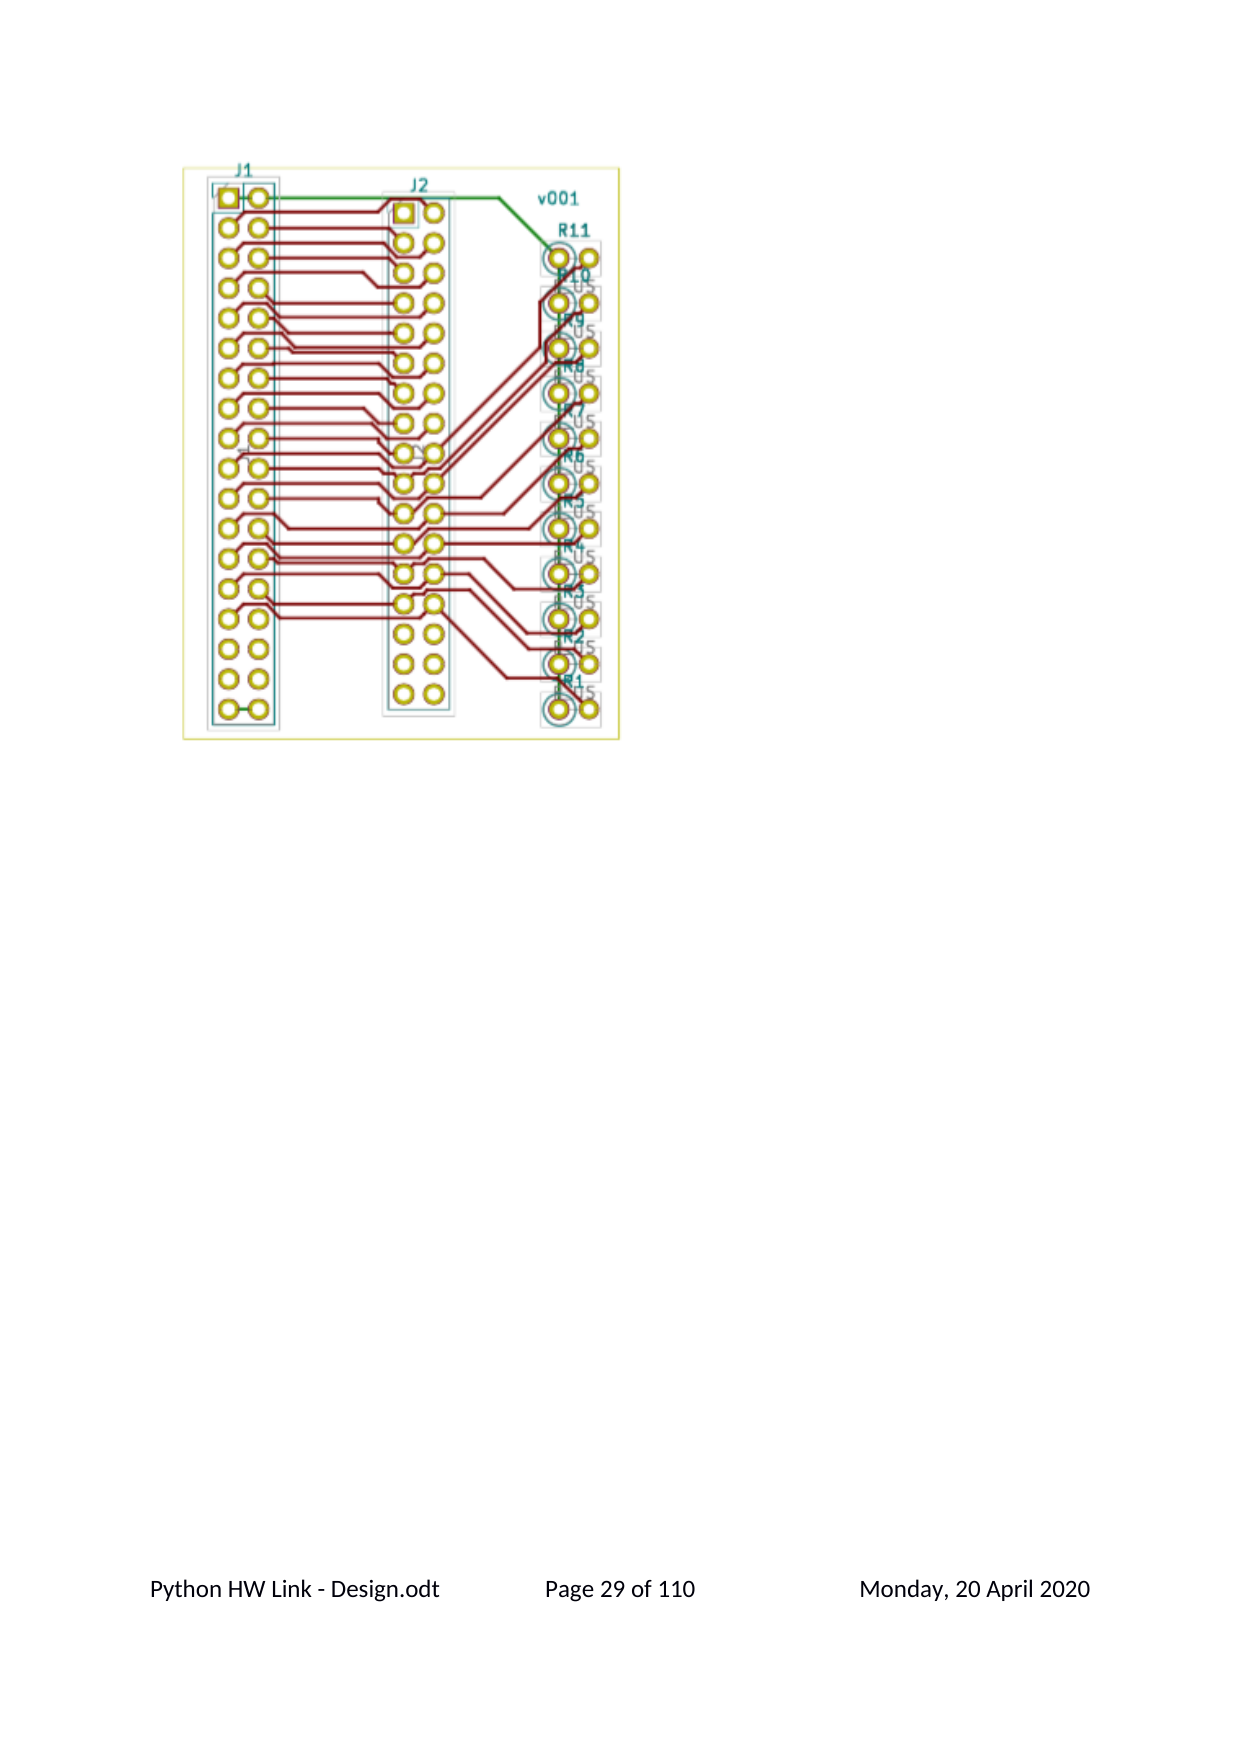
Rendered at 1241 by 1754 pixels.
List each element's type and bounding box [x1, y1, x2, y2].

picture [150, 150, 651, 778]
